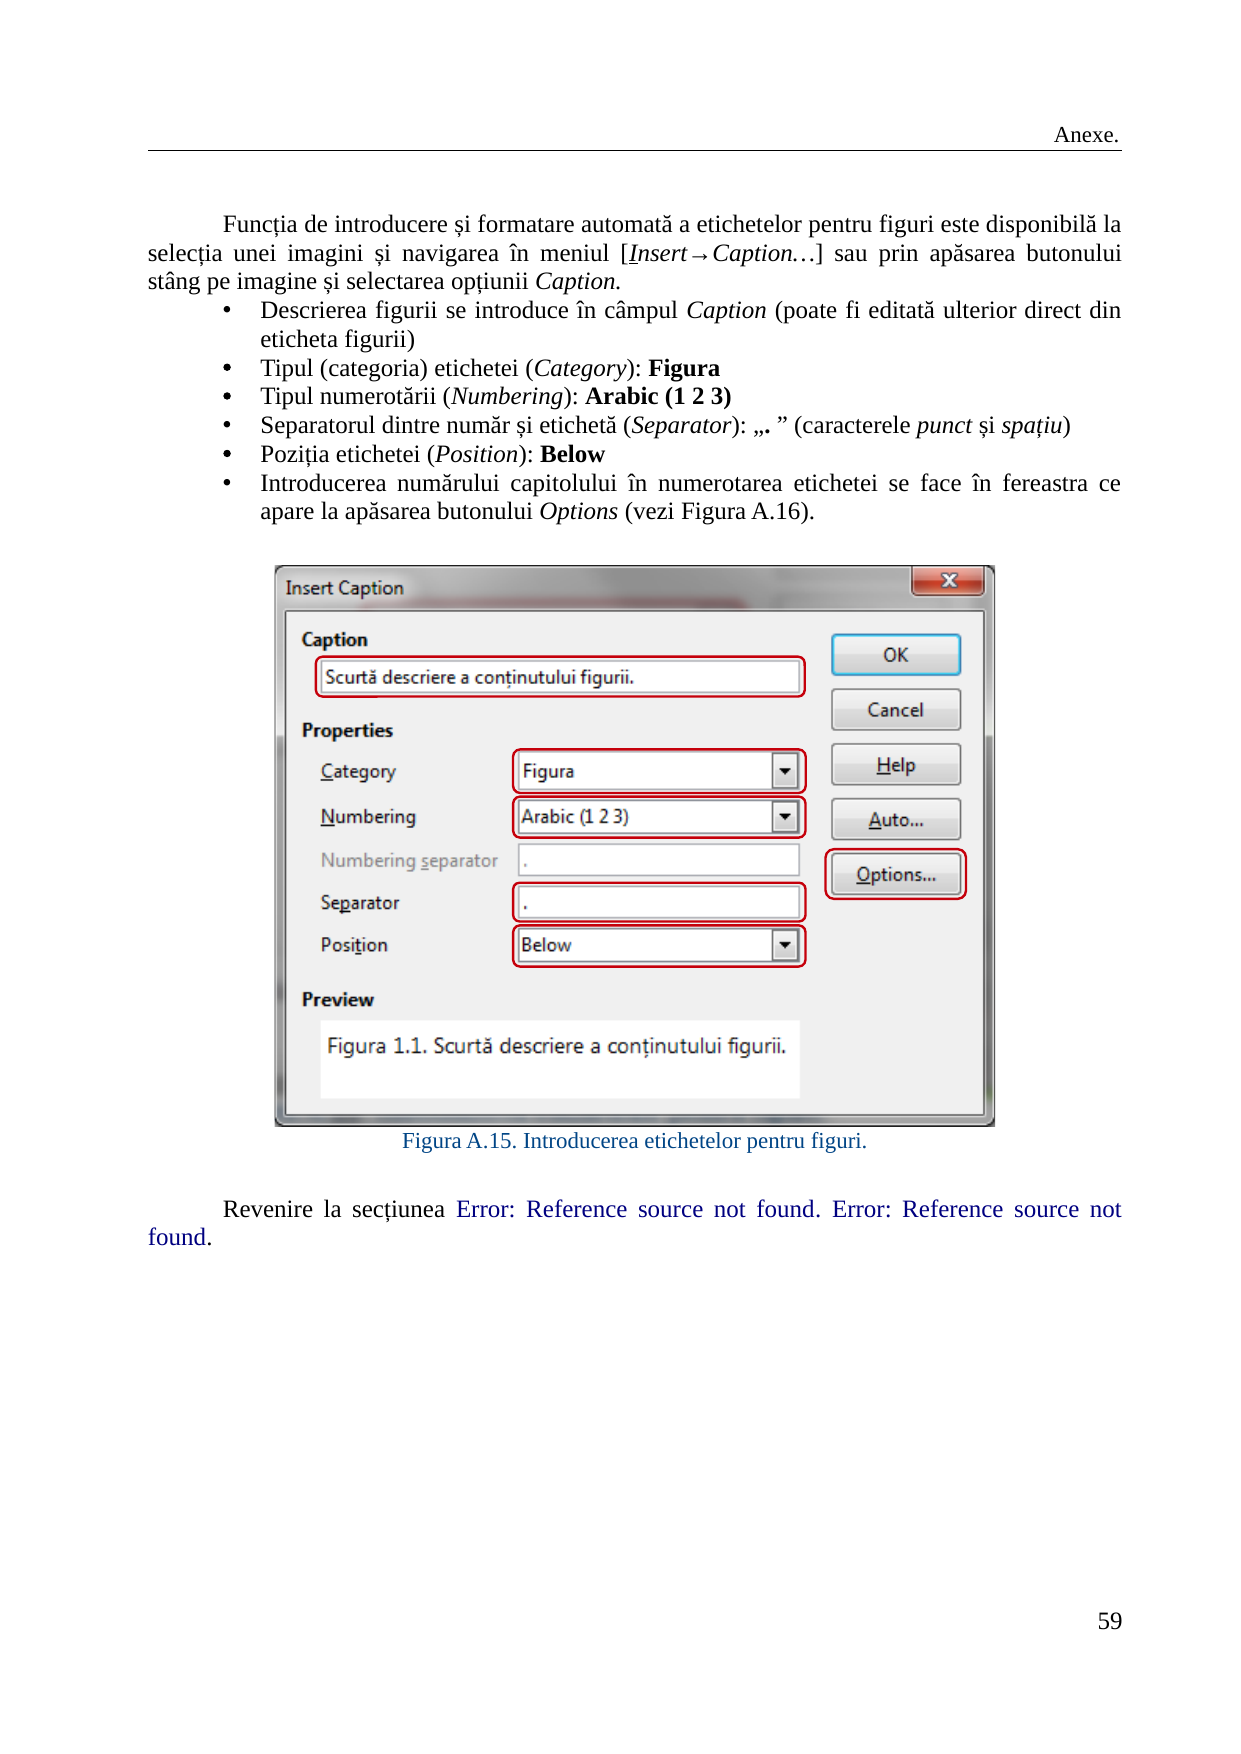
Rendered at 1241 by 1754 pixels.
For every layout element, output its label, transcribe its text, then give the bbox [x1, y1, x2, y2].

list Tipul (categoria) etichetei (Category): Figura [223, 353, 1122, 381]
list Descrierea figurii se introduce în câmpul Caption (poate fi editată ulterior direct din eticheta figurii) [223, 295, 1122, 353]
text Figura A.15. Introducerea etichetelor pentru figuri. [148, 1127, 1122, 1153]
text Revenire la secțiunea Error: Reference source not found. Error: Reference source not found. [148, 1194, 1122, 1251]
list Poziția etichetei (Position): Below [223, 439, 1122, 468]
list Separatorul dintre număr și etichetă (Separator): „. ” (caracterele punct și spațiu) [223, 410, 1122, 439]
list Introducerea numărului capitolului în numerotarea etichetei se face în fereastra ce apare la apăsarea butonului Options (vezi Figura A.16). [223, 468, 1122, 525]
picture [274, 565, 996, 1127]
text Funcția de introducere și formatare automată a etichetelor pentru figuri este disponibilă la selecția unei imagini și navigarea în meniul [Insert→Caption…] sau prin apăsarea butonului stâng pe imagine și selectarea opțiunii Caption. [148, 209, 1122, 295]
list Tipul numerotării (Numbering): Arabic (1 2 3) [223, 381, 1122, 410]
